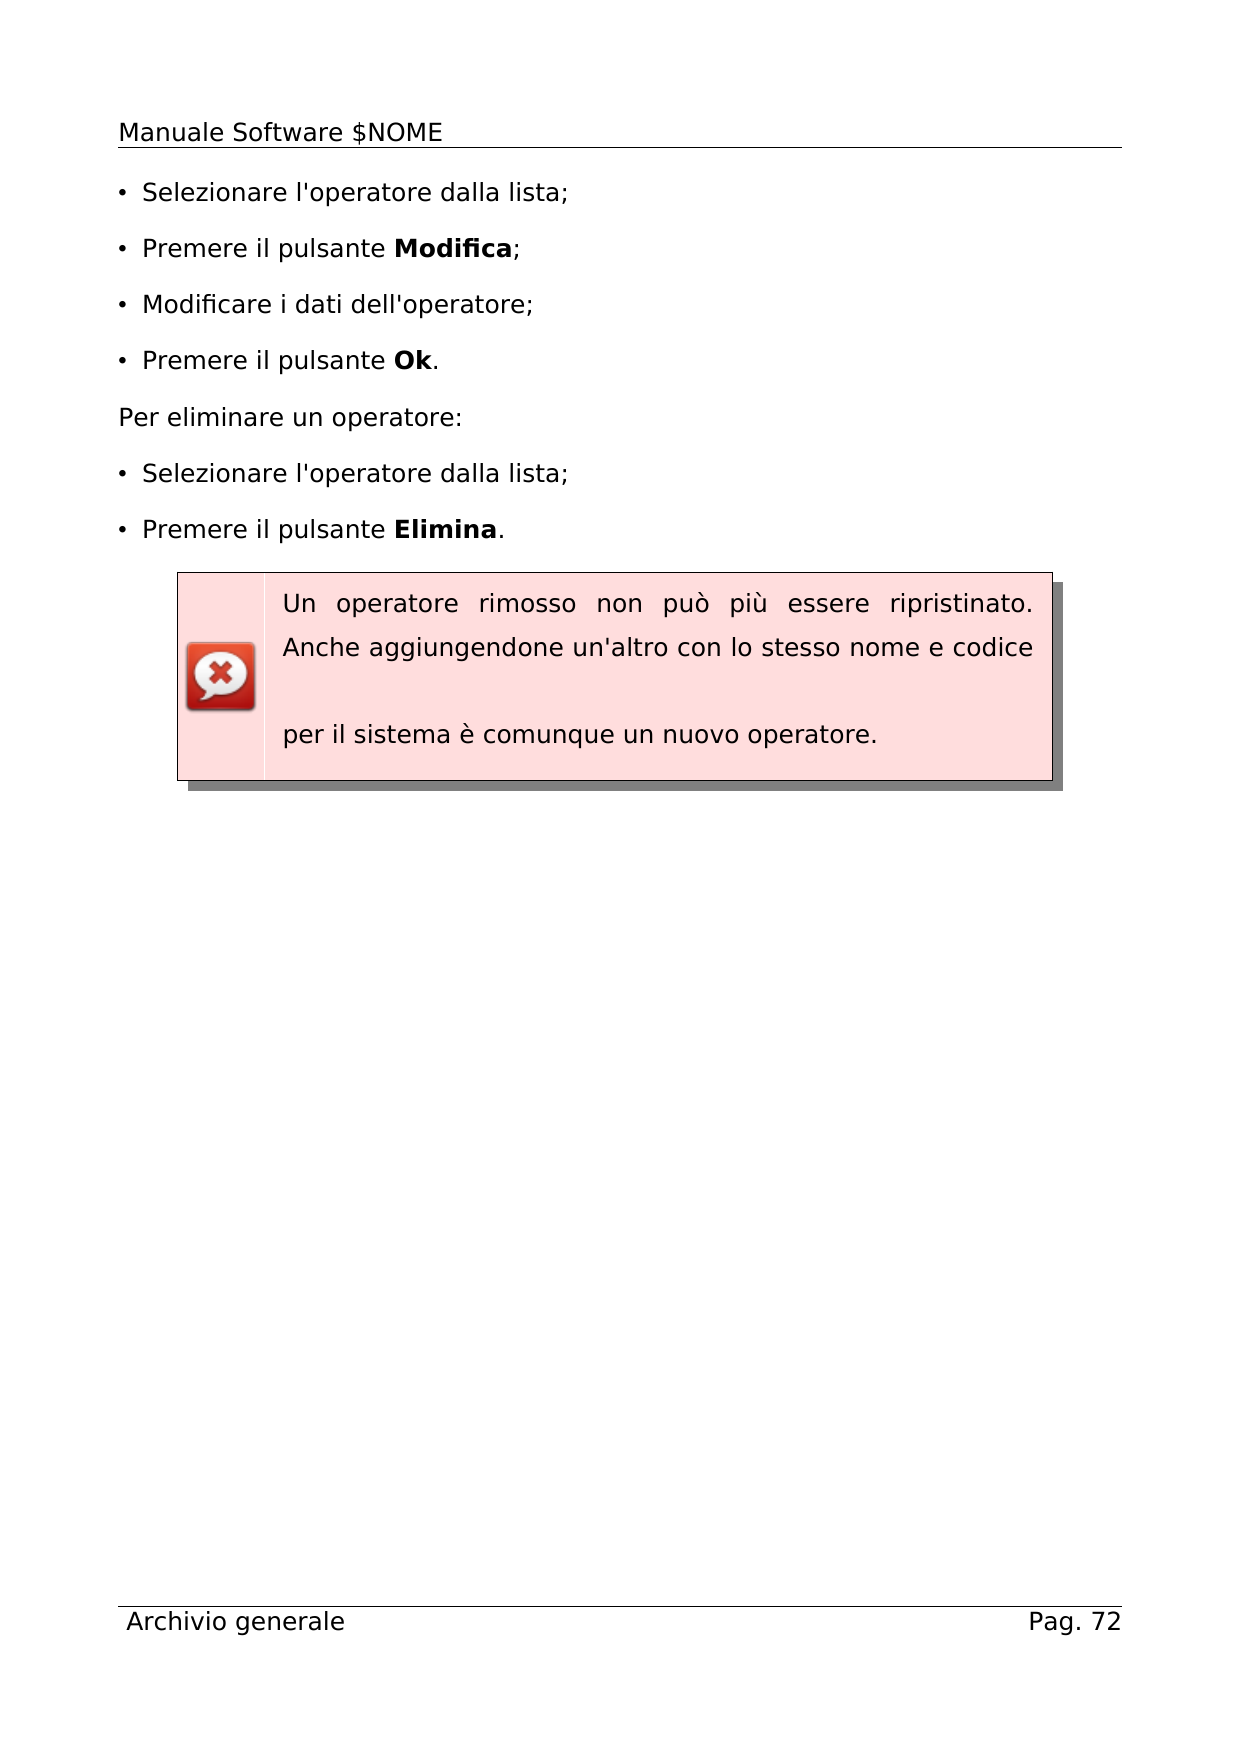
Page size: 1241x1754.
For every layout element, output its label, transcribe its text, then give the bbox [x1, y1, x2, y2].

picture [183, 638, 259, 714]
list Modificare i dati dell'operatore; [118, 290, 1122, 319]
table_header Un operatore rimosso non può più essere ripristinato. Anche aggiungendone un'altro con lo stesso nome e codice per il sistema è comunque un nuovo operatore. [265, 573, 1052, 780]
list Premere il pulsante Modifica; [118, 234, 1122, 263]
list Selezionare l'operatore dalla lista; [118, 178, 1122, 207]
table_header [178, 573, 264, 780]
list Selezionare l'operatore dalla lista; [118, 459, 1122, 488]
list Premere il pulsante Elimina. [118, 515, 1122, 544]
text Per eliminare un operatore: [118, 403, 1122, 432]
list Premere il pulsante Ok. [118, 347, 1122, 376]
